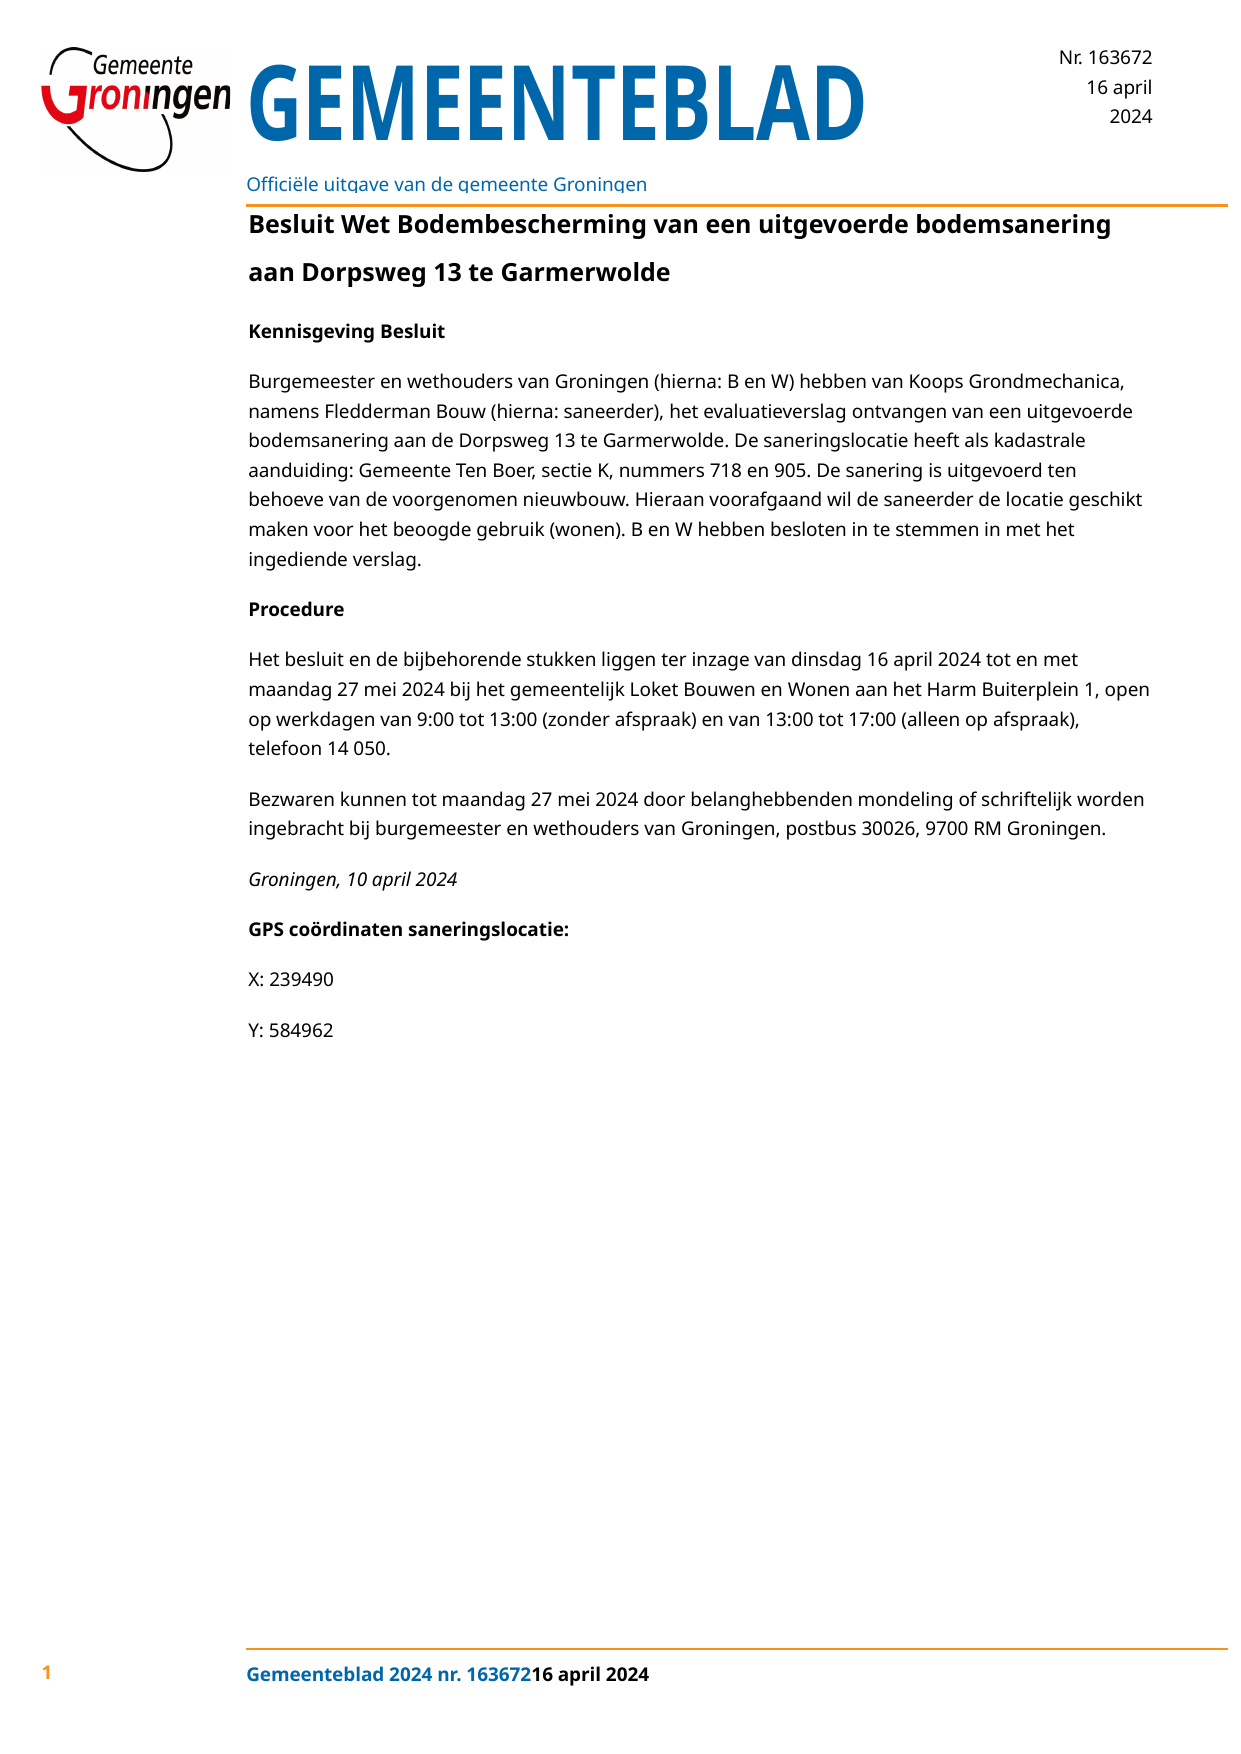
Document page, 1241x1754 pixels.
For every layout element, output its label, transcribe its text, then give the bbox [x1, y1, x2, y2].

text Besluit Wet Bodembescherming van een uitgevoerde bodemsanering aan Dorpsweg 13 te Garmerwolde [248, 207, 1152, 288]
text Groningen, 10 april 2024 [248, 866, 1152, 892]
text Burgemeester en wethouders van Groningen (hierna: B en W) hebben van Koops Grondmechanica, namens Fledderman Bouw (hierna: saneerder), het evaluatieverslag ontvangen van een uitgevoerde bodemsanering aan de Dorpsweg 13 te Garmerwolde. De saneringslocatie heeft als kadastrale aanduiding: Gemeente Ten Boer, sectie K, nummers 718 en 905. De sanering is uitgevoerd ten behoeve van de voorgenomen nieuwbouw. Hieraan voorafgaand wil de saneerder de locatie geschikt maken voor het beoogde gebruik (wonen). B en W hebben besloten in te stemmen in met het ingediende verslag. [248, 368, 1152, 572]
text Y: 584962 [248, 1017, 1152, 1043]
text Bezwaren kunnen tot maandag 27 mei 2024 door belanghebbenden mondeling of schriftelijk worden ingebracht bij burgemeester en wethouders van Groningen, postbus 30026, 9700 RM Groningen. [248, 786, 1152, 841]
text Kennisgeving Besluit [248, 318, 1152, 344]
picture [41, 47, 231, 172]
text GPS coördinaten saneringslocatie: [248, 916, 1152, 942]
text Procedure [248, 596, 1152, 622]
text X: 239490 [248, 967, 1152, 992]
text Het besluit en de bijbehorende stukken liggen ter inzage van dinsdag 16 april 2024 tot en met maandag 27 mei 2024 bij het gemeentelijk Loket Bouwen en Wonen aan het Harm Buiterplein 1, open op werkdagen van 9:00 tot 13:00 (zonder afspraak) en van 13:00 tot 17:00 (alleen op afspraak), telefoon 14 050. [248, 647, 1152, 761]
